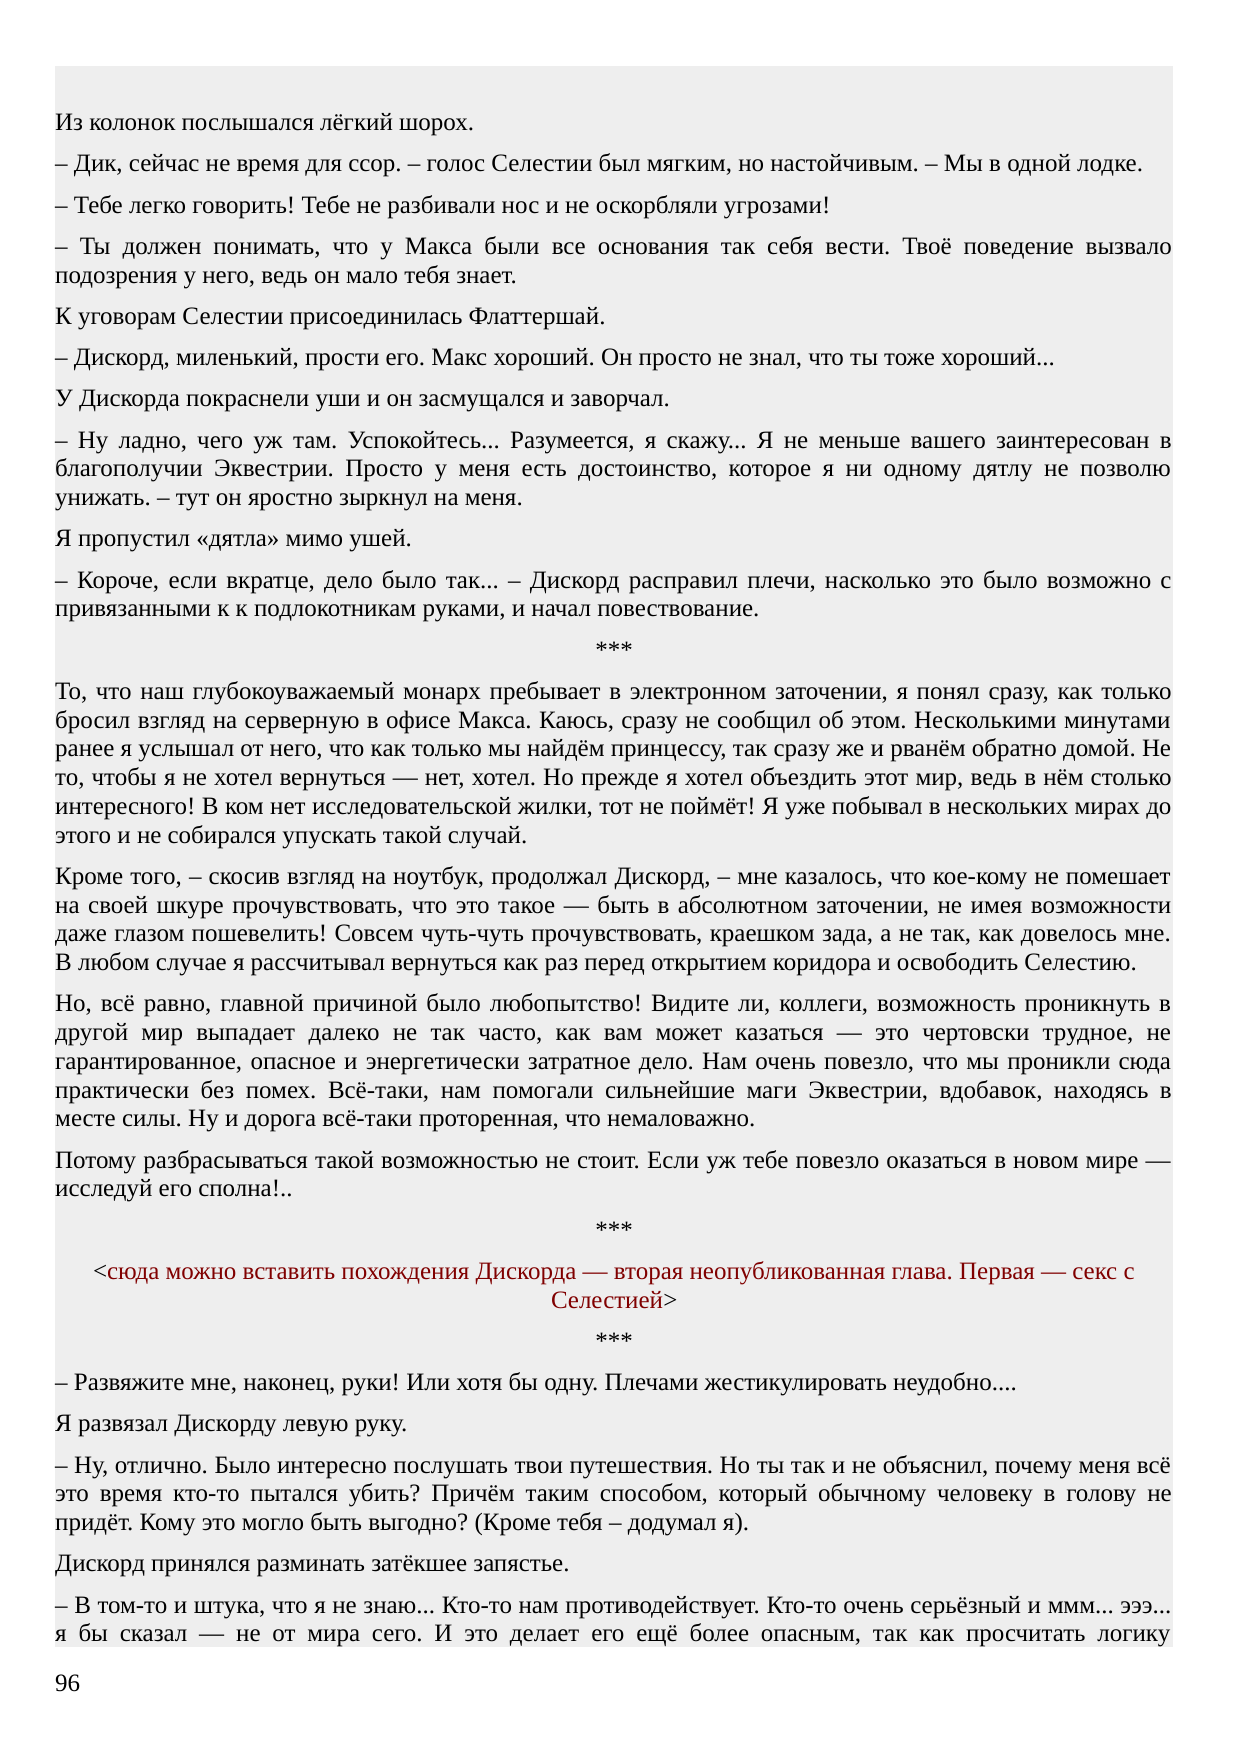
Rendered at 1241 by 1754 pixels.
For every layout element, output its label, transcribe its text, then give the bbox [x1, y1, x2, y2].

text Из колонок послышался лёгкий шорох. [55, 107, 1173, 136]
text – В том-то и штука, что я не знаю... Кто-то нам противодействует. Кто-то очень серьёзный и ммм... эээ... я бы сказал — не от мира сего. И это делает его ещё более опасным, так как просчитать логику [55, 1590, 1173, 1647]
text – Дик, сейчас не время для ссор. – голос Селестии был мягким, но настойчивым. – Мы в одной лодке. [55, 148, 1173, 177]
text *** [55, 1215, 1173, 1243]
text Я пропустил «дятла» мимо ушей. [55, 523, 1173, 552]
text – Короче, если вкратце, дело было так... – Дискорд расправил плечи, насколько это было возможно с привязанными к к подлокотникам руками, и начал повествование. [55, 565, 1173, 622]
text Я развязал Дискорду левую руку. [55, 1408, 1173, 1437]
text – Дискорд, миленький, прости его. Макс хороший. Он просто не знал, что ты тоже хороший... [55, 342, 1173, 371]
text Потому разбрасываться такой возможностью не стоит. Если уж тебе повезло оказаться в новом мире — исследуй его сполна!.. [55, 1145, 1173, 1202]
text – Ну ладно, чего уж там. Успокойтесь... Разумеется, я скажу... Я не меньше вашего заинтересован в благополучии Эквестрии. Просто у меня есть достоинство, которое я ни одному дятлу не позволю унижать. – тут он яростно зыркнул на меня. [55, 425, 1173, 511]
text Но, всё равно, главной причиной было любопытство! Видите ли, коллеги, возможность проникнуть в другой мир выпадает далеко не так часто, как вам может казаться — это чертовски трудное, не гарантированное, опасное и энергетически затратное дело. Нам очень повезло, что мы проникли сюда практически без помех. Всё-таки, нам помогали сильнейшие маги Эквестрии, вдобавок, находясь в месте силы. Ну и дорога всё-таки проторенная, что немаловажно. [55, 988, 1173, 1132]
text *** [55, 1326, 1173, 1355]
text – Тебе легко говорить! Тебе не разбивали нос и не оскорбляли угрозами! [55, 190, 1173, 218]
text То, что наш глубокоуважаемый монарх пребывает в электронном заточении, я понял сразу, как только бросил взгляд на серверную в офисе Макса. Каюсь, сразу не сообщил об этом. Несколькими минутами ранее я услышал от него, что как только мы найдём принцессу, так сразу же и рванём обратно домой. Не то, чтобы я не хотел вернуться — нет, хотел. Но прежде я хотел объездить этот мир, ведь в нём столько интересного! В ком нет исследовательской жилки, тот не поймёт! Я уже побывал в нескольких мирах до этого и не собирался упускать такой случай. [55, 676, 1173, 848]
text Кроме того, – скосив взгляд на ноутбук, продолжал Дискорд, – мне казалось, что кое-кому не помешает на своей шкуре прочувствовать, что это такое — быть в абсолютном заточении, не имея возможности даже глазом пошевелить! Совсем чуть-чуть прочувствовать, краешком зада, а не так, как довелось мне. В любом случае я рассчитывал вернуться как раз перед открытием коридора и освободить Селестию. [55, 861, 1173, 976]
text *** [55, 635, 1173, 663]
text – Ну, отлично. Было интересно послушать твои путешествия. Но ты так и не объяснил, почему меня всё это время кто-то пытался убить? Причём таким способом, который обычному человеку в голову не придёт. Кому это могло быть выгодно? (Кроме тебя – додумал я). [55, 1450, 1173, 1536]
text Дискорд принялся разминать затёкшее запястье. [55, 1548, 1173, 1577]
text <сюда можно вставить похождения Дискорда — вторая неопубликованная глава. Первая — секс с Селестией> [55, 1256, 1173, 1313]
text – Развяжите мне, наконец, руки! Или хотя бы одну. Плечами жестикулировать неудобно.... [55, 1367, 1173, 1396]
text – Ты должен понимать, что у Макса были все основания так себя вести. Твоё поведение вызвало подозрения у него, ведь он мало тебя знает. [55, 231, 1173, 288]
text К уговорам Селестии присоединилась Флаттершай. [55, 301, 1173, 330]
text У Дискорда покраснели уши и он засмущался и заворчал. [55, 383, 1173, 412]
